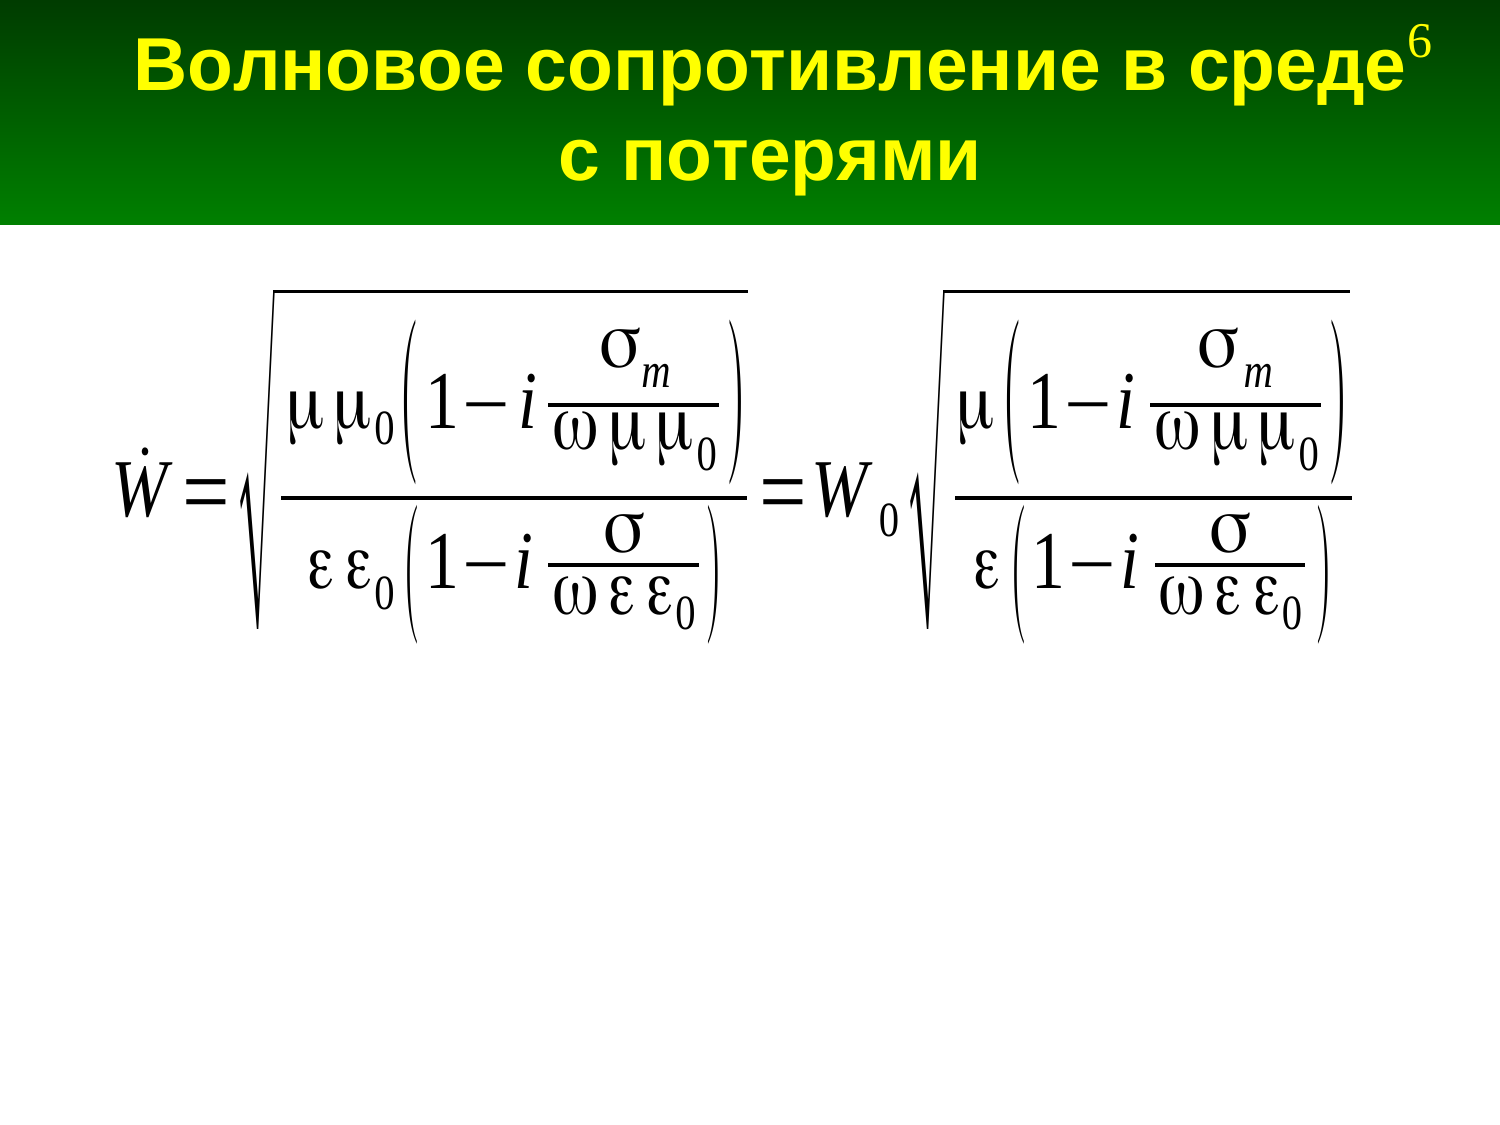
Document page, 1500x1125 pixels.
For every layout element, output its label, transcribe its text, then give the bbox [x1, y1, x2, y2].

chart [94, 284, 1370, 650]
title Волновое сопротивление в среде с потерями [100, 7, 1441, 204]
